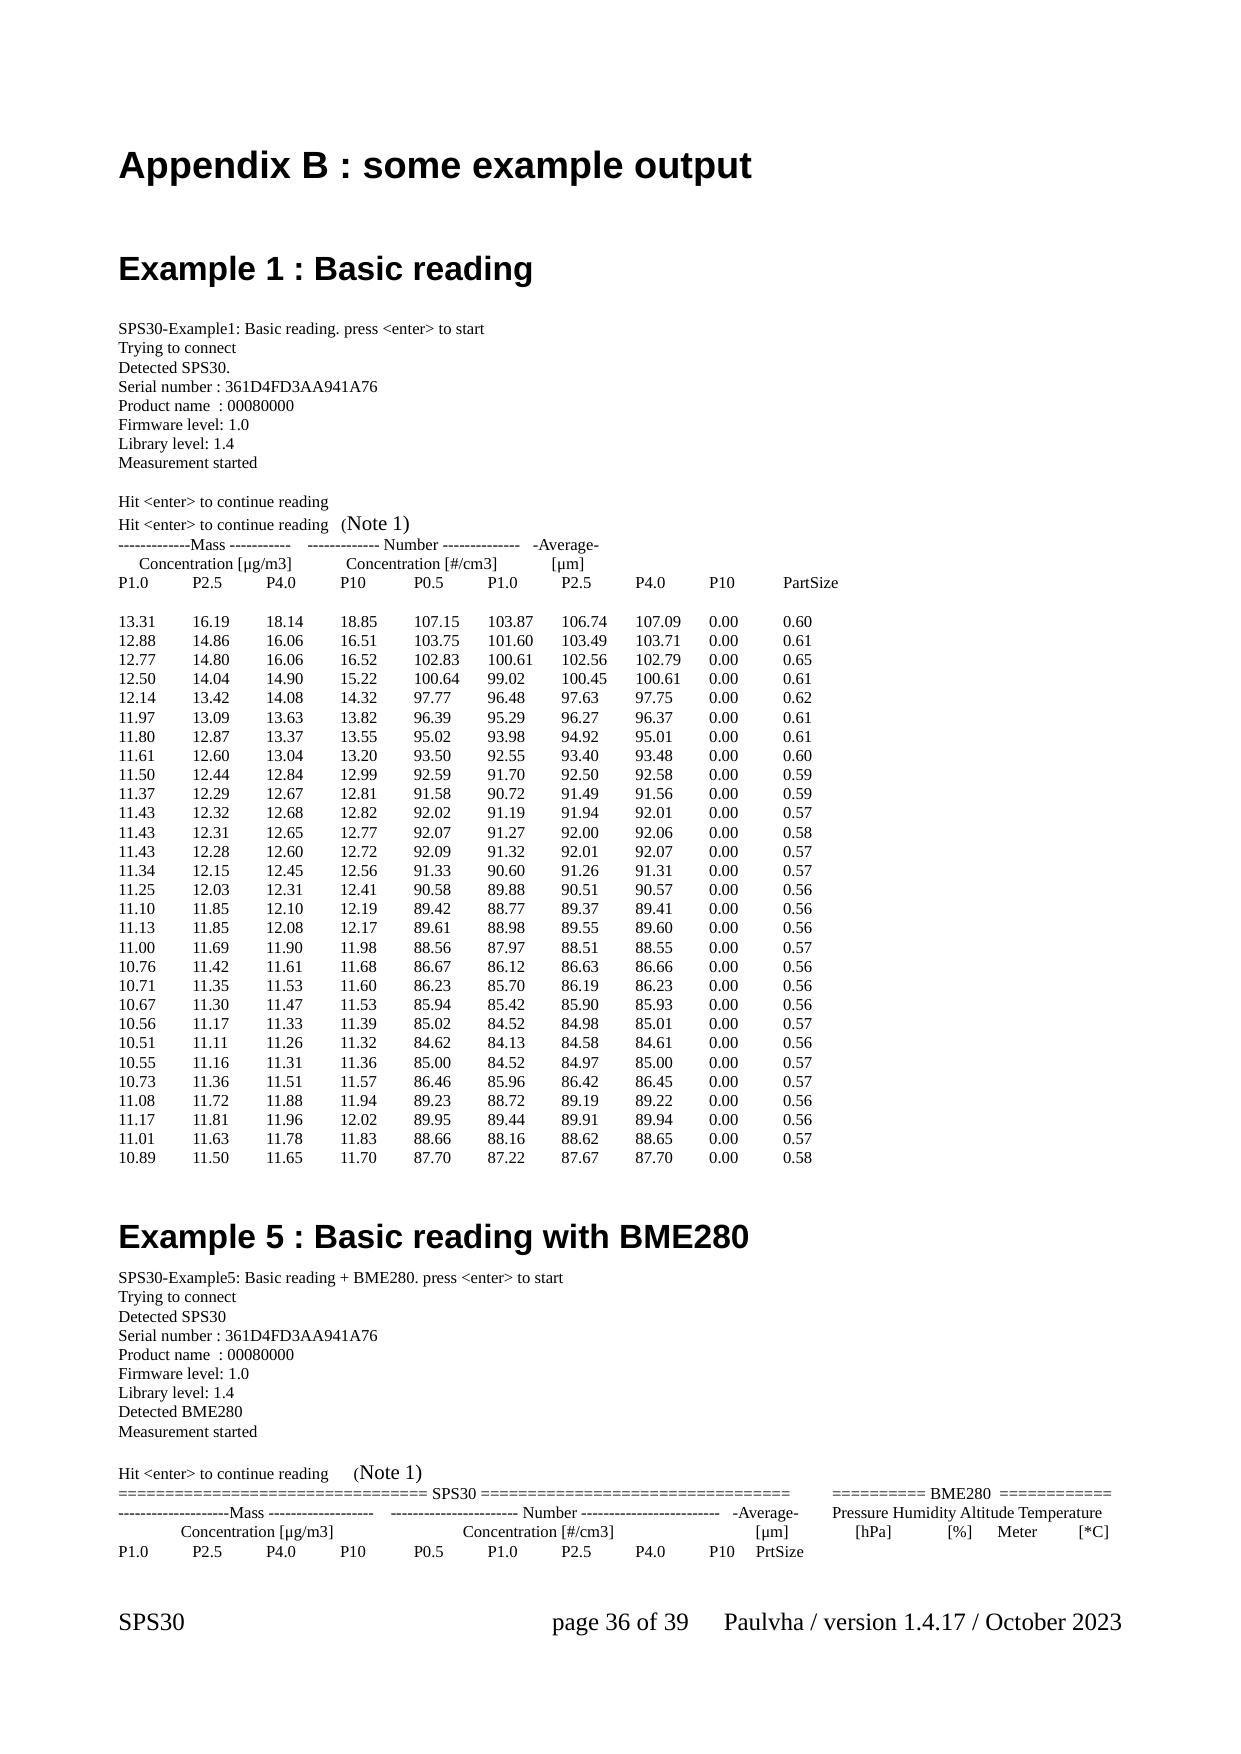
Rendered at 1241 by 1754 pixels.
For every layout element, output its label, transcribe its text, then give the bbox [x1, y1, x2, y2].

text 11.43 12.31 12.65 12.77 92.07 91.27 92.00 92.06 0.00 0.58 [118, 822, 1122, 842]
text 11.61 12.60 13.04 13.20 93.50 92.55 93.40 93.48 0.00 0.60 [118, 746, 1122, 765]
text 11.00 11.69 11.90 11.98 88.56 87.97 88.51 88.55 0.00 0.57 [118, 937, 1122, 957]
text Detected SPS30. [118, 357, 1122, 377]
text 10.51 11.11 11.26 11.32 84.62 84.13 84.58 84.61 0.00 0.56 [118, 1033, 1122, 1052]
text Product name : 00080000 [118, 1345, 1122, 1364]
text -------------Mass ----------- ------------- Number -------------- -Average- [118, 535, 1122, 554]
text Detected BME280 [118, 1402, 1122, 1421]
text 11.43 12.28 12.60 12.72 92.09 91.32 92.01 92.07 0.00 0.57 [118, 842, 1122, 861]
text Serial number : 361D4FD3AA941A76 [118, 1326, 1122, 1345]
text 10.67 11.30 11.47 11.53 85.94 85.42 85.90 85.93 0.00 0.56 [118, 995, 1122, 1014]
subtitle Example 1 : Basic reading [118, 249, 1122, 287]
subtitle Example 5 : Basic reading with BME280 [118, 1217, 1122, 1256]
text 10.89 11.50 11.65 11.70 87.70 87.22 87.67 87.70 0.00 0.58 [118, 1148, 1122, 1167]
text 12.88 14.86 16.06 16.51 103.75 101.60 103.49 103.71 0.00 0.61 [118, 631, 1122, 650]
text 11.50 12.44 12.84 12.99 92.59 91.70 92.50 92.58 0.00 0.59 [118, 765, 1122, 784]
text P1.0 P2.5 P4.0 P10 P0.5 P1.0 P2.5 P4.0 P10 PrtSize [118, 1541, 1122, 1561]
text 11.80 12.87 13.37 13.55 95.02 93.98 94.92 95.01 0.00 0.61 [118, 727, 1122, 746]
text Product name : 00080000 [118, 396, 1122, 415]
text Trying to connect [118, 1287, 1122, 1306]
text 11.01 11.63 11.78 11.83 88.66 88.16 88.62 88.65 0.00 0.57 [118, 1129, 1122, 1148]
text SPS30-Example5: Basic reading + BME280. press <enter> to start [118, 1268, 1122, 1287]
text 11.17 11.81 11.96 12.02 89.95 89.44 89.91 89.94 0.00 0.56 [118, 1110, 1122, 1129]
text Firmware level: 1.0 [118, 1364, 1122, 1383]
text 10.71 11.35 11.53 11.60 86.23 85.70 86.19 86.23 0.00 0.56 [118, 976, 1122, 995]
text 13.31 16.19 18.14 18.85 107.15 103.87 106.74 107.09 0.00 0.60 [118, 612, 1122, 631]
text 11.08 11.72 11.88 11.94 89.23 88.72 89.19 89.22 0.00 0.56 [118, 1091, 1122, 1110]
text 11.10 11.85 12.10 12.19 89.42 88.77 89.37 89.41 0.00 0.56 [118, 899, 1122, 918]
text --------------------Mass ------------------- ----------------------- Number ------------------------- -Average- Pressure Humidity Altitude Temperature [118, 1503, 1122, 1522]
text Hit <enter> to continue reading [118, 492, 1122, 511]
text Detected SPS30 [118, 1306, 1122, 1326]
text 10.73 11.36 11.51 11.57 86.46 85.96 86.42 86.45 0.00 0.57 [118, 1072, 1122, 1091]
text 11.34 12.15 12.45 12.56 91.33 90.60 91.26 91.31 0.00 0.57 [118, 861, 1122, 880]
text ================================= SPS30 ================================= ========== BME280 ============ [118, 1484, 1122, 1503]
text Hit <enter> to continue reading (Note 1) [118, 1460, 1122, 1484]
subtitle Appendix B : some example output [118, 143, 1122, 187]
text P1.0 P2.5 P4.0 P10 P0.5 P1.0 P2.5 P4.0 P10 PartSize [118, 573, 1122, 592]
text Serial number : 361D4FD3AA941A76 [118, 377, 1122, 396]
text Measurement started [118, 453, 1122, 472]
text 11.43 12.32 12.68 12.82 92.02 91.19 91.94 92.01 0.00 0.57 [118, 803, 1122, 822]
text 10.76 11.42 11.61 11.68 86.67 86.12 86.63 86.66 0.00 0.56 [118, 957, 1122, 976]
text 11.97 13.09 13.63 13.82 96.39 95.29 96.27 96.37 0.00 0.61 [118, 707, 1122, 727]
text 10.55 11.16 11.31 11.36 85.00 84.52 84.97 85.00 0.00 0.57 [118, 1052, 1122, 1072]
text Concentration [μg/m3] Concentration [#/cm3] [μm] [118, 554, 1122, 573]
text SPS30-Example1: Basic reading. press <enter> to start [118, 319, 1122, 338]
text 11.13 11.85 12.08 12.17 89.61 88.98 89.55 89.60 0.00 0.56 [118, 918, 1122, 937]
text Firmware level: 1.0 [118, 415, 1122, 434]
text Library level: 1.4 [118, 434, 1122, 453]
text Library level: 1.4 [118, 1383, 1122, 1402]
text Concentration [μg/m3] Concentration [#/cm3] [μm] [hPa] [%] Meter [*C] [118, 1522, 1122, 1541]
text 12.50 14.04 14.90 15.22 100.64 99.02 100.45 100.61 0.00 0.61 [118, 669, 1122, 688]
text 12.77 14.80 16.06 16.52 102.83 100.61 102.56 102.79 0.00 0.65 [118, 650, 1122, 669]
text 12.14 13.42 14.08 14.32 97.77 96.48 97.63 97.75 0.00 0.62 [118, 688, 1122, 707]
text Trying to connect [118, 338, 1122, 357]
text Measurement started [118, 1421, 1122, 1441]
text Hit <enter> to continue reading (Note 1) [118, 511, 1122, 535]
text 11.25 12.03 12.31 12.41 90.58 89.88 90.51 90.57 0.00 0.56 [118, 880, 1122, 899]
text 10.56 11.17 11.33 11.39 85.02 84.52 84.98 85.01 0.00 0.57 [118, 1014, 1122, 1033]
text 11.37 12.29 12.67 12.81 91.58 90.72 91.49 91.56 0.00 0.59 [118, 784, 1122, 803]
